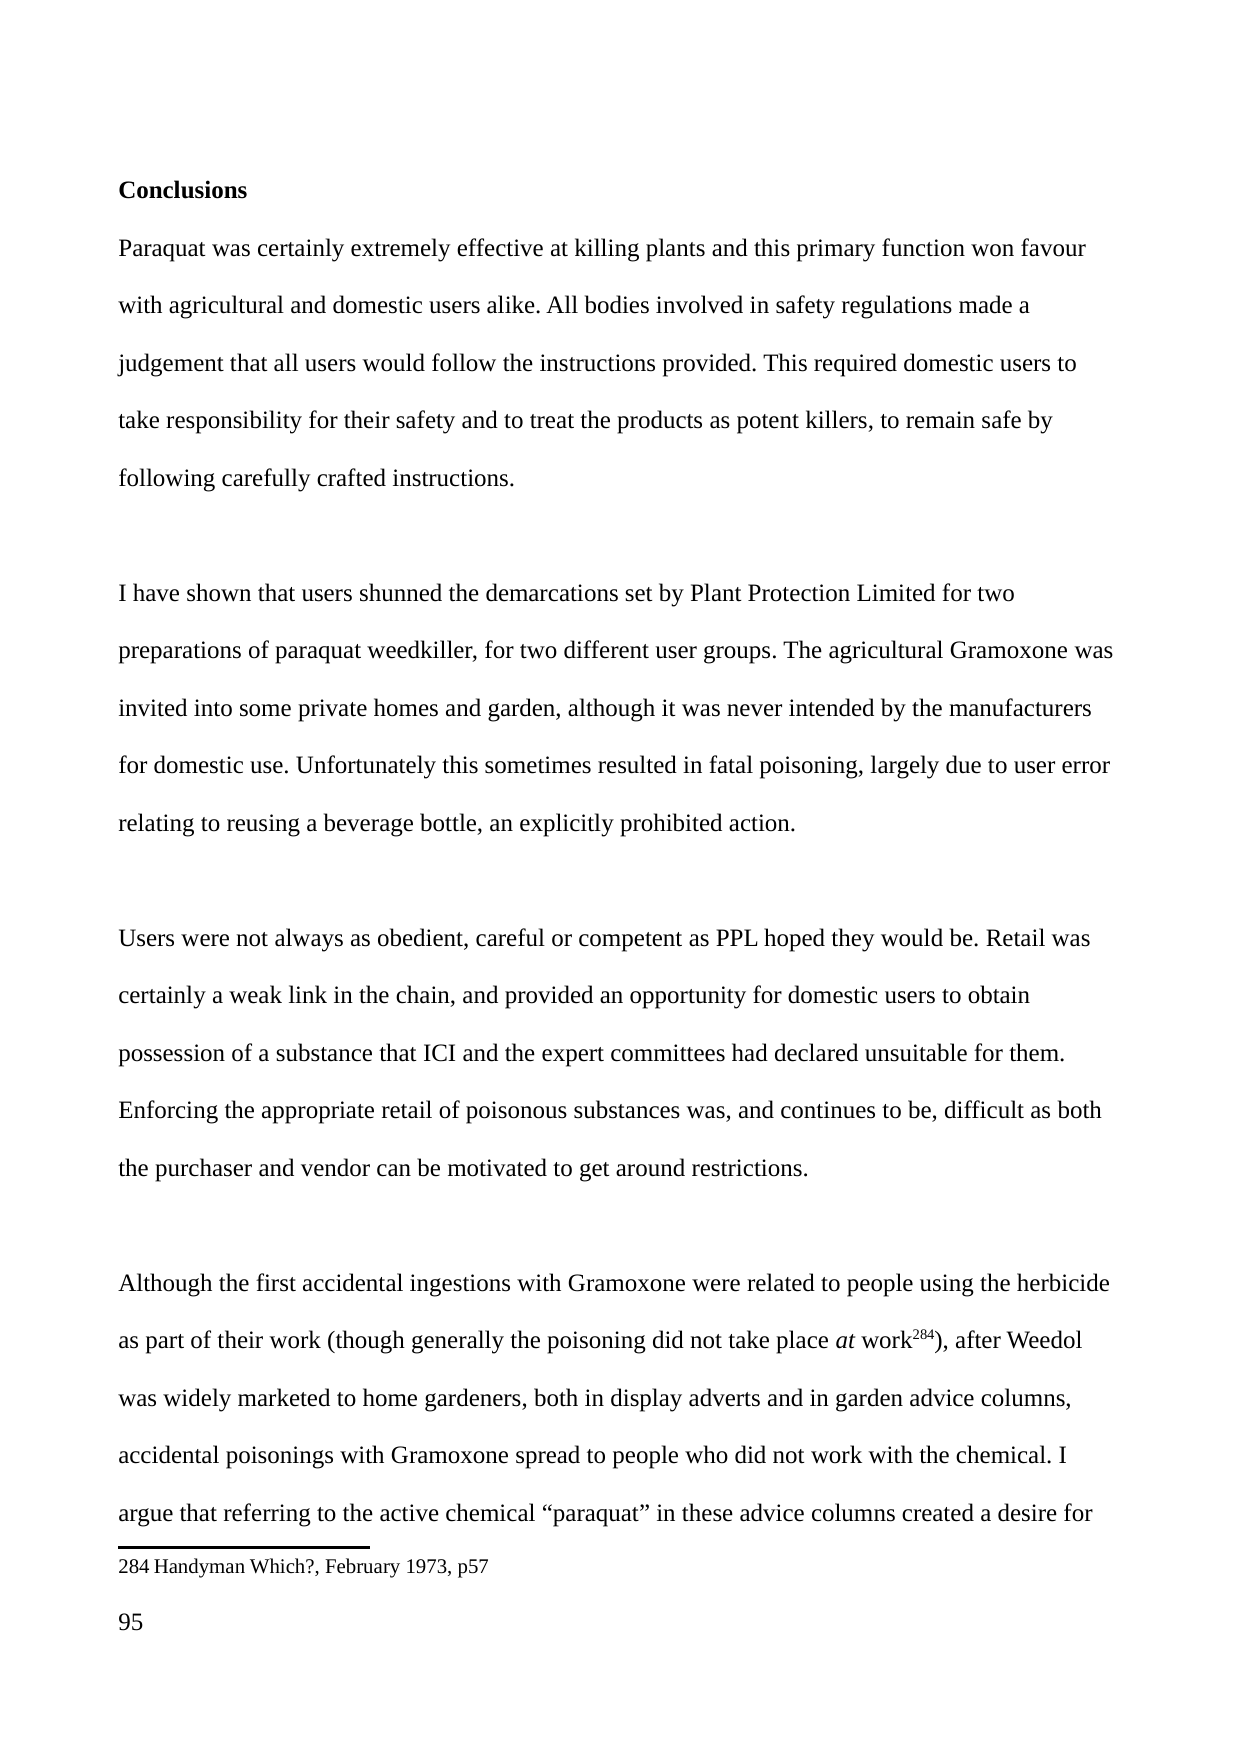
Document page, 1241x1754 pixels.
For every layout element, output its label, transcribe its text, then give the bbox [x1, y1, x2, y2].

text Handyman Which?, February 1973, p57 [118, 1553, 1122, 1578]
text Paraquat was certainly extremely effective at killing plants and this primary function won favour with agricultural and domestic users alike. All bodies involved in safety regulations made a judgement that all users would follow the instructions provided. This required domestic users to take responsibility for their safety and to treat the products as potent killers, to remain safe by following carefully crafted instructions. [118, 233, 1122, 492]
text I have shown that users shunned the demarcations set by Plant Protection Limited for two preparations of paraquat weedkiller, for two different user groups. The agricultural Gramoxone was invited into some private homes and garden, although it was never intended by the manufacturers for domestic use. Unfortunately this sometimes resulted in fatal poisoning, largely due to user error relating to reusing a beverage bottle, an explicitly prohibited action. [118, 578, 1122, 837]
text Although the first accidental ingestions with Gramoxone were related to people using the herbicide as part of their work (though generally the poisoning did not take place at work), after Weedol was widely marketed to home gardeners, both in display adverts and in garden advice columns, accidental poisonings with Gramoxone spread to people who did not work with the chemical. I argue that referring to the active chemical “paraquat” in these advice columns created a desire for [118, 1268, 1122, 1527]
text Users were not always as obedient, careful or competent as PPL hoped they would be. Retail was certainly a weak link in the chain, and provided an opportunity for domestic users to obtain possession of a substance that ICI and the expert committees had declared unsuitable for them. Enforcing the appropriate retail of poisonous substances was, and continues to be, difficult as both the purchaser and vendor can be motivated to get around restrictions. [118, 923, 1122, 1182]
text Conclusions [118, 176, 1122, 204]
